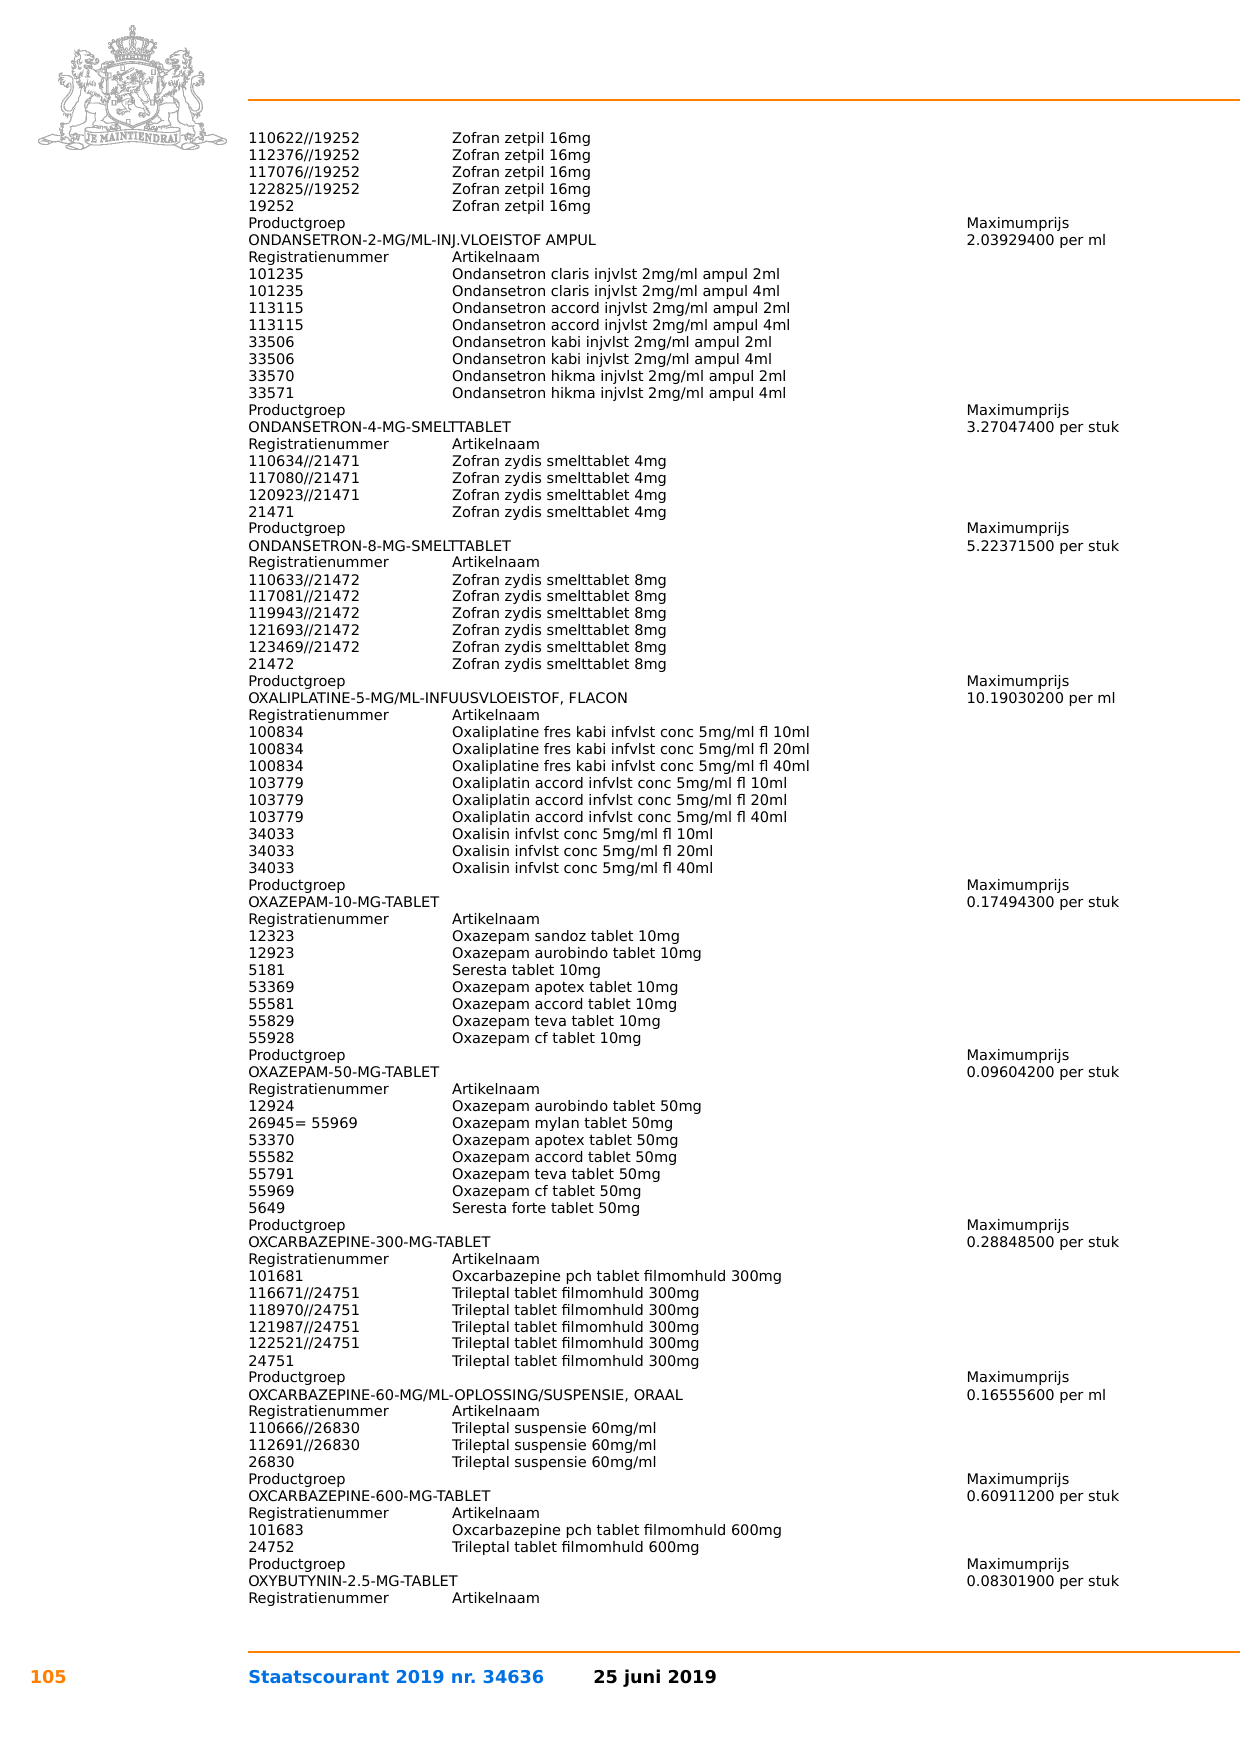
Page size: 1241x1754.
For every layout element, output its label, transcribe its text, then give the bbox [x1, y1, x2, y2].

table_cell 33571 [248, 385, 446, 402]
table_cell [961, 1081, 1163, 1098]
table_cell Oxazepam mylan tablet 50mg [446, 1115, 961, 1132]
table_cell [961, 571, 1163, 588]
table_cell 55969 [248, 1183, 446, 1199]
table_cell [961, 164, 1163, 181]
table_cell [961, 1200, 1163, 1217]
table_cell 119943//21472 [248, 605, 446, 622]
table_cell 33506 [248, 351, 446, 368]
table_cell 113115 [248, 317, 446, 334]
table_cell Ondansetron claris injvlst 2mg/ml ampul 2ml [446, 266, 961, 283]
table_cell Oxazepam cf tablet 50mg [446, 1183, 961, 1199]
table_cell Ondansetron hikma injvlst 2mg/ml ampul 4ml [446, 385, 961, 402]
table_cell 2.03929400 per ml [961, 232, 1163, 249]
table_cell Oxazepam accord tablet 10mg [446, 996, 961, 1013]
table_cell [961, 486, 1163, 503]
table_cell OXCARBAZEPINE-60-MG/ML-OPLOSSING/SUSPENSIE, ORAAL [248, 1386, 961, 1403]
table_cell 110622//19252 [248, 130, 446, 147]
table_cell Seresta tablet 10mg [446, 962, 961, 979]
table_cell [961, 385, 1163, 402]
table_cell 5181 [248, 962, 446, 979]
table_cell 122521//24751 [248, 1335, 446, 1352]
table_cell Trileptal tablet filmomhuld 300mg [446, 1285, 961, 1301]
table_cell Trileptal tablet filmomhuld 300mg [446, 1335, 961, 1352]
table_cell Oxazepam teva tablet 10mg [446, 1013, 961, 1030]
table_cell Artikelnaam [446, 554, 961, 571]
table_cell Productgroep [248, 1556, 446, 1573]
table_cell Oxazepam aurobindo tablet 10mg [446, 945, 961, 962]
table_cell 53370 [248, 1132, 446, 1149]
table_cell [961, 1183, 1163, 1199]
table_cell ONDANSETRON-8-MG-SMELTTABLET [248, 538, 961, 554]
table_cell 121693//21472 [248, 622, 446, 639]
table_cell [446, 877, 961, 894]
table_cell [961, 996, 1163, 1013]
table_cell 112376//19252 [248, 147, 446, 164]
table_cell 12923 [248, 945, 446, 962]
table_cell [961, 453, 1163, 469]
table_cell Ondansetron accord injvlst 2mg/ml ampul 2ml [446, 300, 961, 317]
table_cell Registratienummer [248, 707, 446, 724]
table_cell 110666//26830 [248, 1420, 446, 1437]
table_cell 100834 [248, 758, 446, 775]
table_cell Oxazepam apotex tablet 10mg [446, 979, 961, 996]
table_cell Zofran zetpil 16mg [446, 198, 961, 215]
table_cell Oxaliplatin accord infvlst conc 5mg/ml fl 20ml [446, 792, 961, 809]
table_cell OXCARBAZEPINE-300-MG-TABLET [248, 1234, 961, 1251]
table_cell 55791 [248, 1166, 446, 1183]
table_cell Oxaliplatin accord infvlst conc 5mg/ml fl 40ml [446, 809, 961, 826]
table_cell [961, 1301, 1163, 1318]
table_cell [961, 1115, 1163, 1132]
table_cell Maximumprijs [961, 673, 1163, 690]
table_cell [961, 656, 1163, 673]
table_cell Maximumprijs [961, 215, 1163, 232]
table_cell 100834 [248, 724, 446, 741]
table_cell [961, 317, 1163, 334]
table_cell [961, 962, 1163, 979]
table_cell Oxaliplatin accord infvlst conc 5mg/ml fl 10ml [446, 775, 961, 792]
table_cell Zofran zydis smelttablet 8mg [446, 639, 961, 656]
table_cell [961, 1590, 1163, 1607]
table_cell 10.19030200 per ml [961, 690, 1163, 707]
table_cell 26945= 55969 [248, 1115, 446, 1132]
table_cell Maximumprijs [961, 1556, 1163, 1573]
table_cell 24752 [248, 1539, 446, 1556]
table_cell Zofran zydis smelttablet 4mg [446, 486, 961, 503]
table_cell Productgroep [248, 402, 446, 418]
table_cell [446, 1471, 961, 1488]
table_cell [961, 1166, 1163, 1183]
table_cell Trileptal tablet filmomhuld 300mg [446, 1319, 961, 1335]
table_cell 24751 [248, 1353, 446, 1369]
table_cell 123469//21472 [248, 639, 446, 656]
table_cell Productgroep [248, 215, 446, 232]
table_cell [961, 351, 1163, 368]
table_cell Seresta forte tablet 50mg [446, 1200, 961, 1217]
table_cell Artikelnaam [446, 707, 961, 724]
table_cell [961, 792, 1163, 809]
table_cell Oxcarbazepine pch tablet filmomhuld 600mg [446, 1522, 961, 1539]
table_cell [961, 758, 1163, 775]
table_cell Zofran zydis smelttablet 4mg [446, 453, 961, 469]
table_cell [961, 605, 1163, 622]
table_cell [961, 334, 1163, 351]
table_cell Oxaliplatine fres kabi infvlst conc 5mg/ml fl 10ml [446, 724, 961, 741]
table_cell 53369 [248, 979, 446, 996]
table_cell [961, 1149, 1163, 1166]
table_cell [961, 198, 1163, 215]
table_cell OXAZEPAM-50-MG-TABLET [248, 1064, 961, 1081]
table_cell [961, 1132, 1163, 1149]
table_cell 122825//19252 [248, 181, 446, 198]
table_cell Oxazepam teva tablet 50mg [446, 1166, 961, 1183]
table_cell Trileptal suspensie 60mg/ml [446, 1454, 961, 1471]
table_cell [446, 1369, 961, 1386]
table_cell 21472 [248, 656, 446, 673]
table_cell [961, 130, 1163, 147]
table_cell [446, 402, 961, 418]
table_cell [961, 622, 1163, 639]
table_cell [961, 1285, 1163, 1301]
table_cell 101235 [248, 283, 446, 300]
table_cell [961, 1420, 1163, 1437]
table_cell 0.16555600 per ml [961, 1386, 1163, 1403]
table_cell Artikelnaam [446, 1590, 961, 1607]
table_cell Zofran zetpil 16mg [446, 181, 961, 198]
table_cell 110634//21471 [248, 453, 446, 469]
table_cell [961, 911, 1163, 928]
table_cell [961, 504, 1163, 520]
table_cell Ondansetron kabi injvlst 2mg/ml ampul 4ml [446, 351, 961, 368]
table_cell Oxaliplatine fres kabi infvlst conc 5mg/ml fl 40ml [446, 758, 961, 775]
table_cell [446, 1047, 961, 1064]
table_cell Artikelnaam [446, 1403, 961, 1420]
table_cell [961, 707, 1163, 724]
table_cell Oxazepam sandoz tablet 10mg [446, 928, 961, 945]
table_cell Artikelnaam [446, 249, 961, 266]
table_cell Trileptal tablet filmomhuld 600mg [446, 1539, 961, 1556]
table_cell 117081//21472 [248, 588, 446, 605]
table_cell 103779 [248, 809, 446, 826]
table_cell Ondansetron claris injvlst 2mg/ml ampul 4ml [446, 283, 961, 300]
table_cell OXAZEPAM-10-MG-TABLET [248, 894, 961, 911]
table_cell Maximumprijs [961, 1217, 1163, 1233]
table_cell [961, 809, 1163, 826]
table_cell OXCARBAZEPINE-600-MG-TABLET [248, 1488, 961, 1505]
table_cell Zofran zydis smelttablet 8mg [446, 571, 961, 588]
table_cell Oxazepam apotex tablet 50mg [446, 1132, 961, 1149]
table_cell [961, 860, 1163, 877]
table_cell 0.17494300 per stuk [961, 894, 1163, 911]
table_cell Registratienummer [248, 1403, 446, 1420]
table_cell 112691//26830 [248, 1437, 446, 1454]
table_cell 118970//24751 [248, 1301, 446, 1318]
table_cell Oxalisin infvlst conc 5mg/ml fl 20ml [446, 843, 961, 860]
table_cell [961, 928, 1163, 945]
table_cell [961, 1251, 1163, 1267]
table_cell Productgroep [248, 520, 446, 537]
table_cell Maximumprijs [961, 1047, 1163, 1064]
table_cell Oxazepam accord tablet 50mg [446, 1149, 961, 1166]
table_cell Productgroep [248, 1047, 446, 1064]
picture [38, 25, 227, 150]
table_cell Trileptal tablet filmomhuld 300mg [446, 1353, 961, 1369]
table_cell Registratienummer [248, 554, 446, 571]
table_cell 100834 [248, 741, 446, 758]
table_cell 0.28848500 per stuk [961, 1234, 1163, 1251]
table_cell 103779 [248, 775, 446, 792]
table_cell 19252 [248, 198, 446, 215]
table_cell 34033 [248, 843, 446, 860]
table_cell Zofran zydis smelttablet 8mg [446, 656, 961, 673]
table_cell OXALIPLATINE-5-MG/ML-INFUUSVLOEISTOF, FLACON [248, 690, 961, 707]
table_cell [961, 1335, 1163, 1352]
table_cell 3.27047400 per stuk [961, 419, 1163, 436]
table_cell 55581 [248, 996, 446, 1013]
table_cell [961, 1268, 1163, 1284]
table_cell Trileptal suspensie 60mg/ml [446, 1437, 961, 1454]
table_cell 0.60911200 per stuk [961, 1488, 1163, 1505]
table_cell Zofran zydis smelttablet 4mg [446, 470, 961, 486]
table_cell [961, 1030, 1163, 1047]
table_cell 33506 [248, 334, 446, 351]
table_cell Productgroep [248, 877, 446, 894]
table_cell Artikelnaam [446, 1505, 961, 1522]
table_cell [961, 470, 1163, 486]
table_cell 55928 [248, 1030, 446, 1047]
table_cell ONDANSETRON-2-MG/ML-INJ.VLOEISTOF AMPUL [248, 232, 961, 249]
table_cell Zofran zetpil 16mg [446, 147, 961, 164]
table_cell Artikelnaam [446, 911, 961, 928]
table_cell Ondansetron accord injvlst 2mg/ml ampul 4ml [446, 317, 961, 334]
table_cell Zofran zetpil 16mg [446, 130, 961, 147]
table_cell Productgroep [248, 673, 446, 690]
table_cell 101683 [248, 1522, 446, 1539]
table_cell Maximumprijs [961, 520, 1163, 537]
table_cell [961, 147, 1163, 164]
table_cell 103779 [248, 792, 446, 809]
table_cell Ondansetron kabi injvlst 2mg/ml ampul 2ml [446, 334, 961, 351]
table_cell 101681 [248, 1268, 446, 1284]
table_cell Registratienummer [248, 1590, 446, 1607]
table_cell [961, 1013, 1163, 1030]
table_cell [446, 1556, 961, 1573]
table_cell Maximumprijs [961, 1369, 1163, 1386]
table_cell [446, 520, 961, 537]
table_cell Oxalisin infvlst conc 5mg/ml fl 10ml [446, 826, 961, 843]
table_cell 117076//19252 [248, 164, 446, 181]
table_cell Oxaliplatine fres kabi infvlst conc 5mg/ml fl 20ml [446, 741, 961, 758]
table_cell Trileptal suspensie 60mg/ml [446, 1420, 961, 1437]
table_cell Oxalisin infvlst conc 5mg/ml fl 40ml [446, 860, 961, 877]
table_cell Zofran zydis smelttablet 4mg [446, 504, 961, 520]
table_cell [961, 588, 1163, 605]
table_cell 34033 [248, 860, 446, 877]
table_cell [961, 741, 1163, 758]
table_cell ONDANSETRON-4-MG-SMELTTABLET [248, 419, 961, 436]
table_cell Registratienummer [248, 1505, 446, 1522]
table_cell 33570 [248, 368, 446, 384]
table_cell 0.09604200 per stuk [961, 1064, 1163, 1081]
table_cell [961, 1098, 1163, 1115]
table_cell [961, 1437, 1163, 1454]
table_cell [961, 1539, 1163, 1556]
table_cell Productgroep [248, 1369, 446, 1386]
table_cell Registratienummer [248, 436, 446, 452]
table_cell [961, 826, 1163, 843]
table_cell [446, 673, 961, 690]
table_cell Artikelnaam [446, 436, 961, 452]
table_cell [961, 300, 1163, 317]
table_cell 116671//24751 [248, 1285, 446, 1301]
table_cell 113115 [248, 300, 446, 317]
table_cell Ondansetron hikma injvlst 2mg/ml ampul 2ml [446, 368, 961, 384]
table_cell [961, 1505, 1163, 1522]
table_cell [961, 979, 1163, 996]
table_cell Productgroep [248, 1217, 446, 1233]
table_cell Registratienummer [248, 911, 446, 928]
table_cell Maximumprijs [961, 1471, 1163, 1488]
table_cell [446, 215, 961, 232]
table_cell [961, 775, 1163, 792]
table_cell Registratienummer [248, 1081, 446, 1098]
table_cell 121987//24751 [248, 1319, 446, 1335]
table_cell 55582 [248, 1149, 446, 1166]
table_cell Maximumprijs [961, 402, 1163, 418]
table_cell [961, 945, 1163, 962]
table_cell Oxcarbazepine pch tablet filmomhuld 300mg [446, 1268, 961, 1284]
table_cell [961, 554, 1163, 571]
table_cell Registratienummer [248, 1251, 446, 1267]
table_cell [961, 249, 1163, 266]
table_cell 5.22371500 per stuk [961, 538, 1163, 554]
table_cell Artikelnaam [446, 1081, 961, 1098]
table_cell Zofran zetpil 16mg [446, 164, 961, 181]
table_cell [961, 1353, 1163, 1369]
table_cell [961, 1454, 1163, 1471]
table_cell 26830 [248, 1454, 446, 1471]
table_cell 117080//21471 [248, 470, 446, 486]
table_cell Oxazepam cf tablet 10mg [446, 1030, 961, 1047]
table_cell Artikelnaam [446, 1251, 961, 1267]
table_cell 55829 [248, 1013, 446, 1030]
table_cell Zofran zydis smelttablet 8mg [446, 622, 961, 639]
table_cell [961, 436, 1163, 452]
table_cell 110633//21472 [248, 571, 446, 588]
table_cell 34033 [248, 826, 446, 843]
table_cell 21471 [248, 504, 446, 520]
table_cell 12924 [248, 1098, 446, 1115]
table_cell [961, 368, 1163, 384]
table_cell 120923//21471 [248, 486, 446, 503]
table_cell [961, 724, 1163, 741]
table_cell Zofran zydis smelttablet 8mg [446, 605, 961, 622]
table_cell Maximumprijs [961, 877, 1163, 894]
table_cell [961, 843, 1163, 860]
table_cell [961, 1403, 1163, 1420]
table_cell [961, 266, 1163, 283]
table_cell 5649 [248, 1200, 446, 1217]
table_cell 12323 [248, 928, 446, 945]
table_cell Registratienummer [248, 249, 446, 266]
table_cell [961, 181, 1163, 198]
table_cell Zofran zydis smelttablet 8mg [446, 588, 961, 605]
table_cell 0.08301900 per stuk [961, 1573, 1163, 1590]
table_cell Productgroep [248, 1471, 446, 1488]
table_cell Trileptal tablet filmomhuld 300mg [446, 1301, 961, 1318]
table_cell Oxazepam aurobindo tablet 50mg [446, 1098, 961, 1115]
table_cell [961, 639, 1163, 656]
table_cell [961, 1319, 1163, 1335]
table_cell [961, 283, 1163, 300]
table_cell 101235 [248, 266, 446, 283]
table_cell [446, 1217, 961, 1233]
table_cell OXYBUTYNIN-2.5-MG-TABLET [248, 1573, 961, 1590]
table_cell [961, 1522, 1163, 1539]
